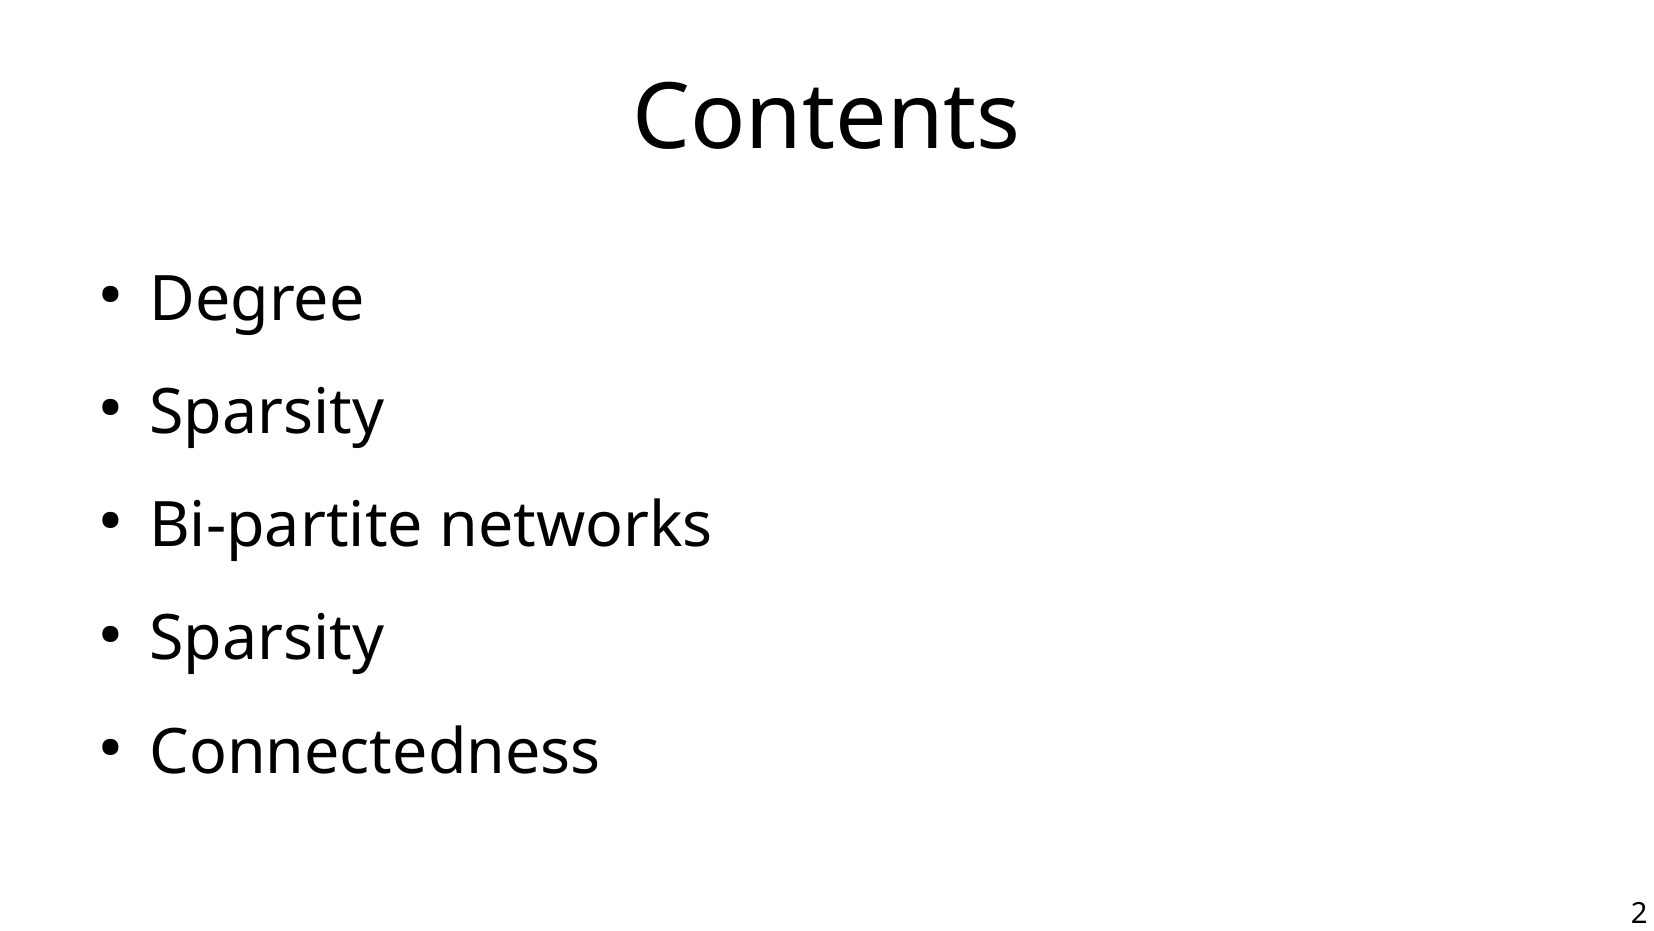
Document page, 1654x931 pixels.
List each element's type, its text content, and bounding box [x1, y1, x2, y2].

title Contents [82, 1, 1571, 226]
list Degree Sparsity Bi-partite networks Sparsity Connectedness [82, 253, 1571, 793]
